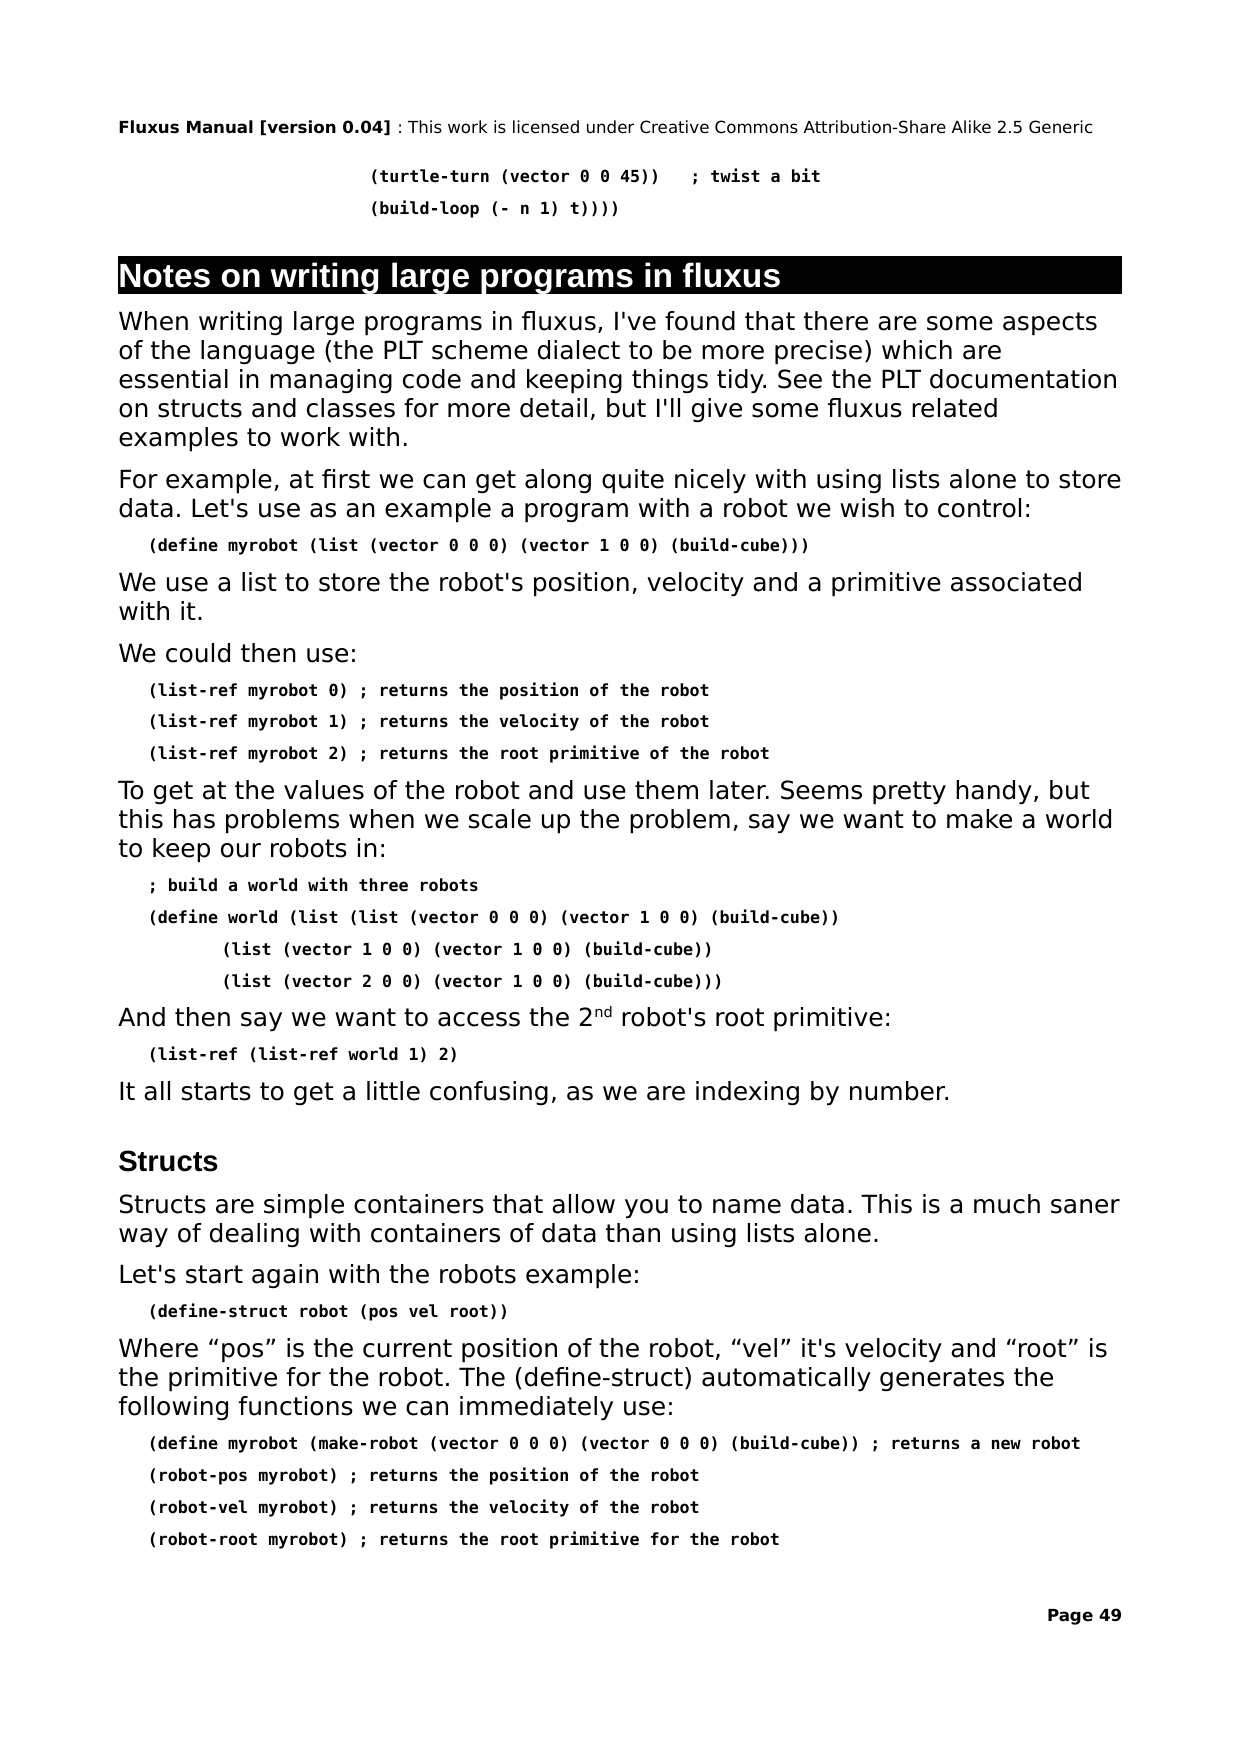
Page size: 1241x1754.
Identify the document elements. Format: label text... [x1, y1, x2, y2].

text Structs are simple containers that allow you to name data. This is a much saner way of dealing with containers of data than using lists alone. [118, 1190, 1122, 1248]
text Let's start again with the robots example: [118, 1261, 1122, 1290]
text (build-loop (- n 1) t)))) [148, 199, 1122, 218]
text (define-struct robot (pos vel root)) [148, 1302, 1122, 1322]
text ; build a world with three robots [148, 876, 1122, 895]
text (turtle-turn (vector 0 0 45)) ; twist a bit [148, 167, 1122, 186]
subtitle Structs [118, 1144, 1122, 1177]
text We could then use: [118, 639, 1122, 668]
text (list-ref myrobot 1) ; returns the velocity of the robot [148, 712, 1122, 732]
text And then say we want to access the 2nd robot's root primitive: [118, 1003, 1122, 1033]
text (list (vector 2 0 0) (vector 1 0 0) (build-cube))) [148, 972, 1122, 991]
subtitle Notes on writing large programs in fluxus [118, 256, 1122, 294]
text For example, at first we can get along quite nicely with using lists alone to store data. Let's use as an example a program with a robot we wish to control: [118, 465, 1122, 523]
text It all starts to get a little confusing, as we are indexing by number. [118, 1077, 1122, 1106]
text (list-ref (list-ref world 1) 2) [148, 1045, 1122, 1064]
text (define myrobot (make-robot (vector 0 0 0) (vector 0 0 0) (build-cube)) ; returns a new robot [148, 1434, 1122, 1453]
text (define myrobot (list (vector 0 0 0) (vector 1 0 0) (build-cube))) [148, 536, 1122, 555]
text (define world (list (list (vector 0 0 0) (vector 1 0 0) (build-cube)) [148, 908, 1122, 927]
text (list-ref myrobot 0) ; returns the position of the robot [148, 680, 1122, 700]
text (robot-root myrobot) ; returns the root primitive for the robot [148, 1530, 1122, 1549]
text To get at the values of the robot and use them later. Seems pretty handy, but this has problems when we scale up the problem, say we want to make a world to keep our robots in: [118, 776, 1122, 863]
text (robot-pos myrobot) ; returns the position of the robot [148, 1466, 1122, 1485]
text When writing large programs in fluxus, I've found that there are some aspects of the language (the PLT scheme dialect to be more precise) which are essential in managing code and keeping things tidy. See the PLT documentation on structs and classes for more detail, but I'll give some fluxus related examples to work with. [118, 307, 1122, 453]
text Where “pos” is the current position of the robot, “vel” it's velocity and “root” is the primitive for the robot. The (define-struct) automatically generates the following functions we can immediately use: [118, 1334, 1122, 1422]
text (list (vector 1 0 0) (vector 1 0 0) (build-cube)) [148, 940, 1122, 959]
text We use a list to store the robot's position, velocity and a primitive associated with it. [118, 568, 1122, 626]
text (list-ref myrobot 2) ; returns the root primitive of the robot [148, 744, 1122, 763]
text (robot-vel myrobot) ; returns the velocity of the robot [148, 1498, 1122, 1517]
